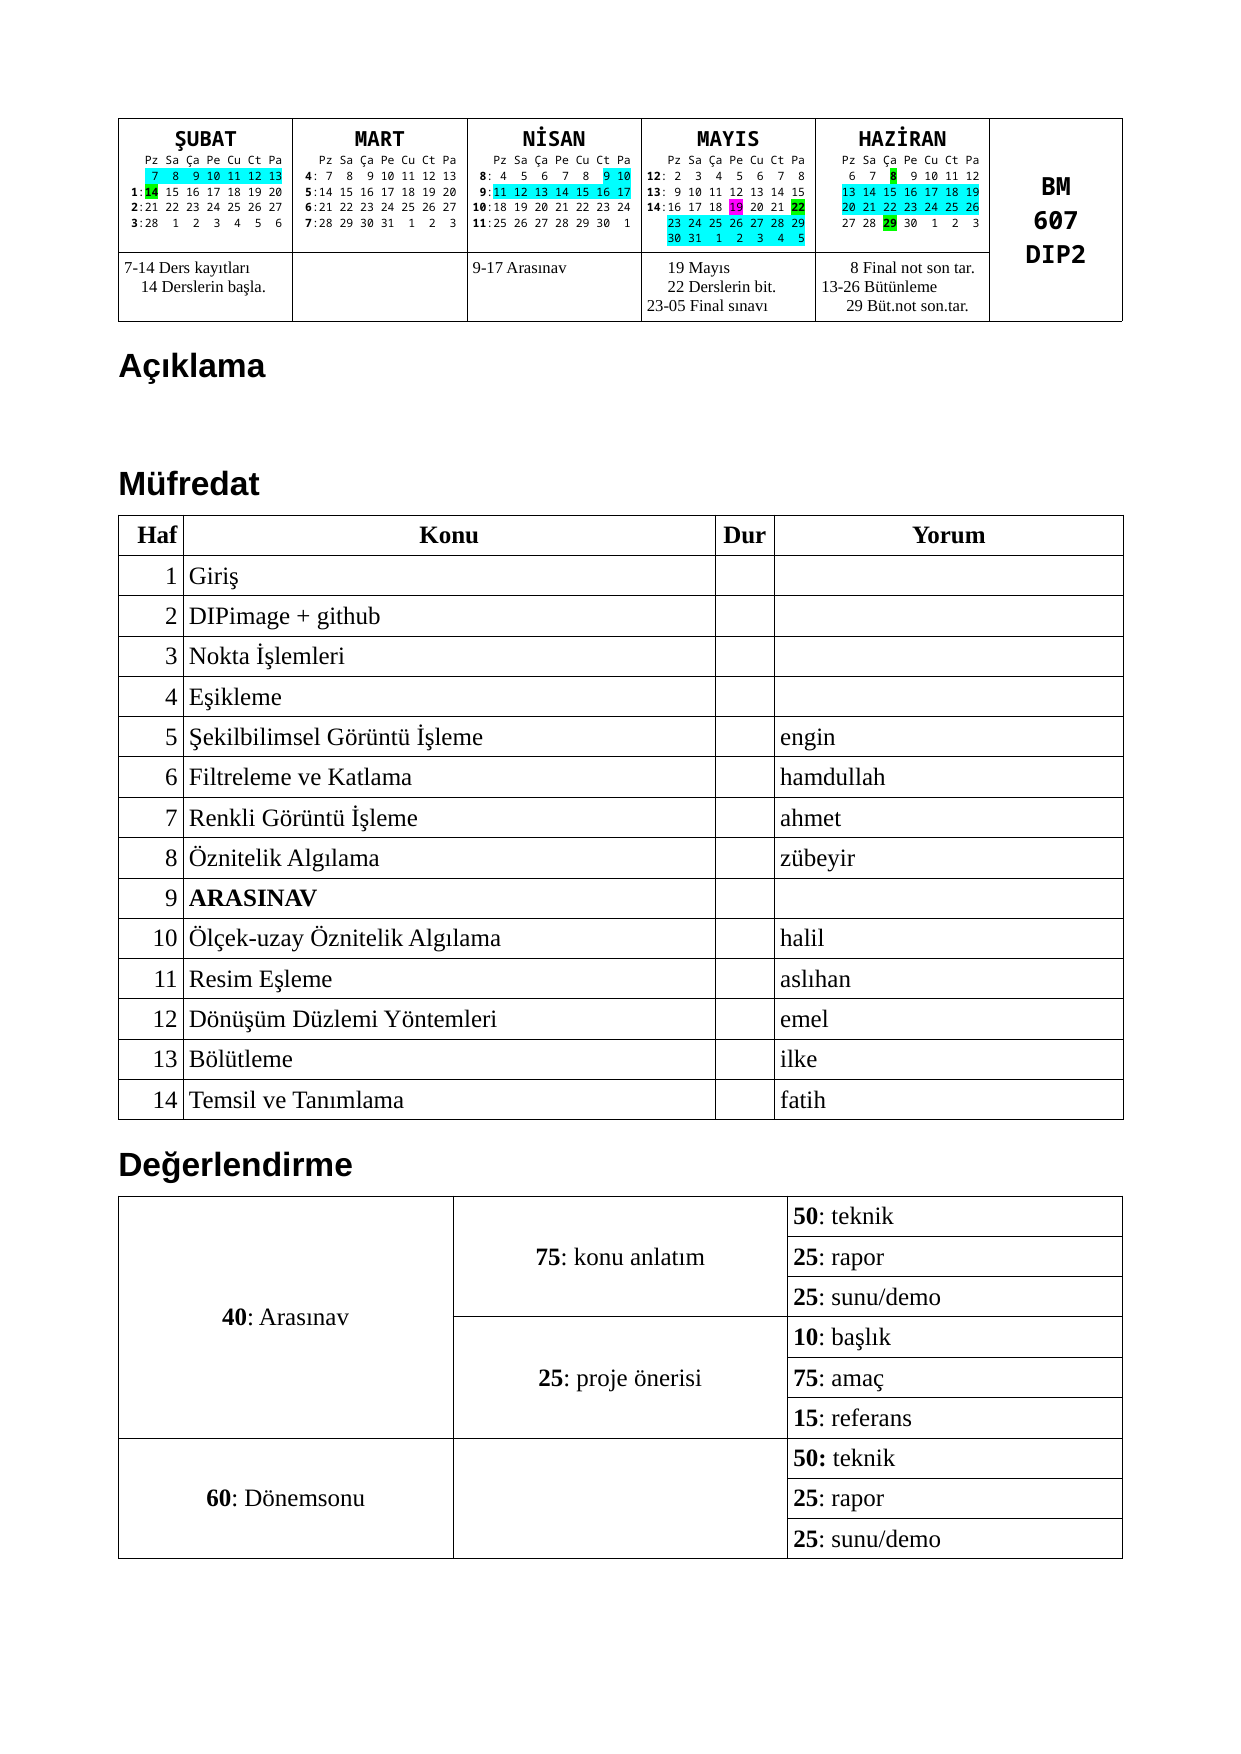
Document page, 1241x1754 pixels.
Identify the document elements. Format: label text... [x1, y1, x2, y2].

table_cell [716, 637, 774, 676]
table_cell 14 [119, 1080, 183, 1119]
table_cell hamdullah [775, 757, 1123, 797]
table_cell halil [775, 919, 1123, 958]
table_cell Dönüşüm Düzlemi Yöntemleri [184, 999, 715, 1039]
table_cell [716, 879, 774, 918]
table_cell [716, 1040, 774, 1079]
table_cell [293, 253, 467, 321]
table_cell [716, 717, 774, 756]
table_header 75: konu anlatım [454, 1197, 787, 1316]
table_cell engin [775, 717, 1123, 756]
table_cell 25: rapor [788, 1479, 1122, 1518]
table_cell 10: başlık [788, 1317, 1122, 1357]
table_cell [775, 596, 1123, 636]
table_header Konu [184, 516, 715, 555]
table_cell 12 [119, 999, 183, 1039]
table_cell [716, 677, 774, 716]
table_cell 7 [119, 798, 183, 837]
table_cell [775, 556, 1123, 595]
table_cell [716, 556, 774, 595]
table_cell 13 [119, 1040, 183, 1079]
table_cell Bölütleme [184, 1040, 715, 1079]
table_cell [716, 798, 774, 837]
table_header Dur [716, 516, 774, 555]
table_cell Öznitelik Algılama [184, 838, 715, 877]
table_cell Şekilbilimsel Görüntü İşleme [184, 717, 715, 756]
table_cell 1 [119, 556, 183, 595]
table_cell 9-17 Arasınav [468, 253, 641, 321]
table_cell 25: sunu/demo [788, 1277, 1122, 1316]
table_cell Nokta İşlemleri [184, 637, 715, 676]
table_header 50: teknik [788, 1197, 1122, 1236]
table_cell 11 [119, 959, 183, 998]
table_cell [716, 757, 774, 797]
table_cell 9 [119, 879, 183, 918]
table_cell 50: teknik [788, 1439, 1122, 1478]
table_header HAZİRAN Pz Sa Ça Pe Cu Ct Pa 6 7 8 9 10 11 12 13 14 15 16 17 18 19 20 21 22 23 24 25 26 27 28 29 30 1 2 3 [816, 119, 989, 252]
table_cell Renkli Görüntü İşleme [184, 798, 715, 837]
table_cell [716, 838, 774, 877]
table_cell ilke [775, 1040, 1123, 1079]
table_header 40: Arasınav [119, 1197, 453, 1437]
table_cell ARASINAV [184, 879, 715, 918]
table_cell 5 [119, 717, 183, 756]
table_header NİSAN Pz Sa Ça Pe Cu Ct Pa 8: 4 5 6 7 8 9 10 9:11 12 13 14 15 16 17 10:18 19 20 21 22 23 24 11:25 26 27 28 29 30 1 [468, 119, 641, 252]
table_cell [716, 959, 774, 998]
table_cell [716, 999, 774, 1039]
table_cell 3 [119, 637, 183, 676]
table_cell [775, 677, 1123, 716]
table_cell [716, 1080, 774, 1119]
table_cell 8 [119, 838, 183, 877]
table_cell 4 [119, 677, 183, 716]
table_cell Filtreleme ve Katlama [184, 757, 715, 797]
table_header ŞUBAT Pz Sa Ça Pe Cu Ct Pa 7 8 9 10 11 12 13 1:14 15 16 17 18 19 20 2:21 22 23 24 25 26 27 3:28 1 2 3 4 5 6 [119, 119, 292, 252]
subtitle Müfredat [118, 463, 1122, 502]
table_cell DIPimage + github [184, 596, 715, 636]
table_cell 6 [119, 757, 183, 797]
table_header MART Pz Sa Ça Pe Cu Ct Pa 4: 7 8 9 10 11 12 13 5:14 15 16 17 18 19 20 6:21 22 23 24 25 26 27 7:28 29 30 31 1 2 3 [293, 119, 467, 252]
table_cell 19 Mayıs 22 Derslerin bit. 23-05 Final sınavı [642, 253, 815, 321]
table_cell fatih [775, 1080, 1123, 1119]
table_cell [775, 879, 1123, 918]
subtitle Değerlendirme [118, 1144, 1122, 1183]
table_cell Eşikleme [184, 677, 715, 716]
table_cell [716, 919, 774, 958]
table_cell [454, 1439, 787, 1558]
table_cell 10 [119, 919, 183, 958]
table_header MAYIS Pz Sa Ça Pe Cu Ct Pa 12: 2 3 4 5 6 7 8 13: 9 10 11 12 13 14 15 14:16 17 18 19 20 21 22 23 24 25 26 27 28 29 30 31 1 2 3 4 5 [642, 119, 815, 252]
table_cell 25: sunu/demo [788, 1519, 1122, 1558]
table_cell 75: amaç [788, 1358, 1122, 1397]
table_header Haf [119, 516, 183, 555]
subtitle Açıklama [118, 346, 1122, 385]
table_header BM 607 DIP2 [990, 119, 1122, 321]
table_cell aslıhan [775, 959, 1123, 998]
table_cell ahmet [775, 798, 1123, 837]
table_cell 25: proje önerisi [454, 1317, 787, 1437]
table_cell [716, 596, 774, 636]
table_cell [775, 637, 1123, 676]
table_cell zübeyir [775, 838, 1123, 877]
table_cell 2 [119, 596, 183, 636]
table_cell 60: Dönemsonu [119, 1439, 453, 1558]
table_cell emel [775, 999, 1123, 1039]
table_cell Giriş [184, 556, 715, 595]
table_cell Resim Eşleme [184, 959, 715, 998]
table_cell Temsil ve Tanımlama [184, 1080, 715, 1119]
table_cell 8 Final not son tar. 13-26 Bütünleme 29 Büt.not son.tar. [816, 253, 989, 321]
table_cell 25: rapor [788, 1237, 1122, 1276]
table_cell 15: referans [788, 1398, 1122, 1437]
table_cell Ölçek-uzay Öznitelik Algılama [184, 919, 715, 958]
table_cell 7-14 Ders kayıtları 14 Derslerin başla. [119, 253, 292, 321]
table_header Yorum [775, 516, 1123, 555]
